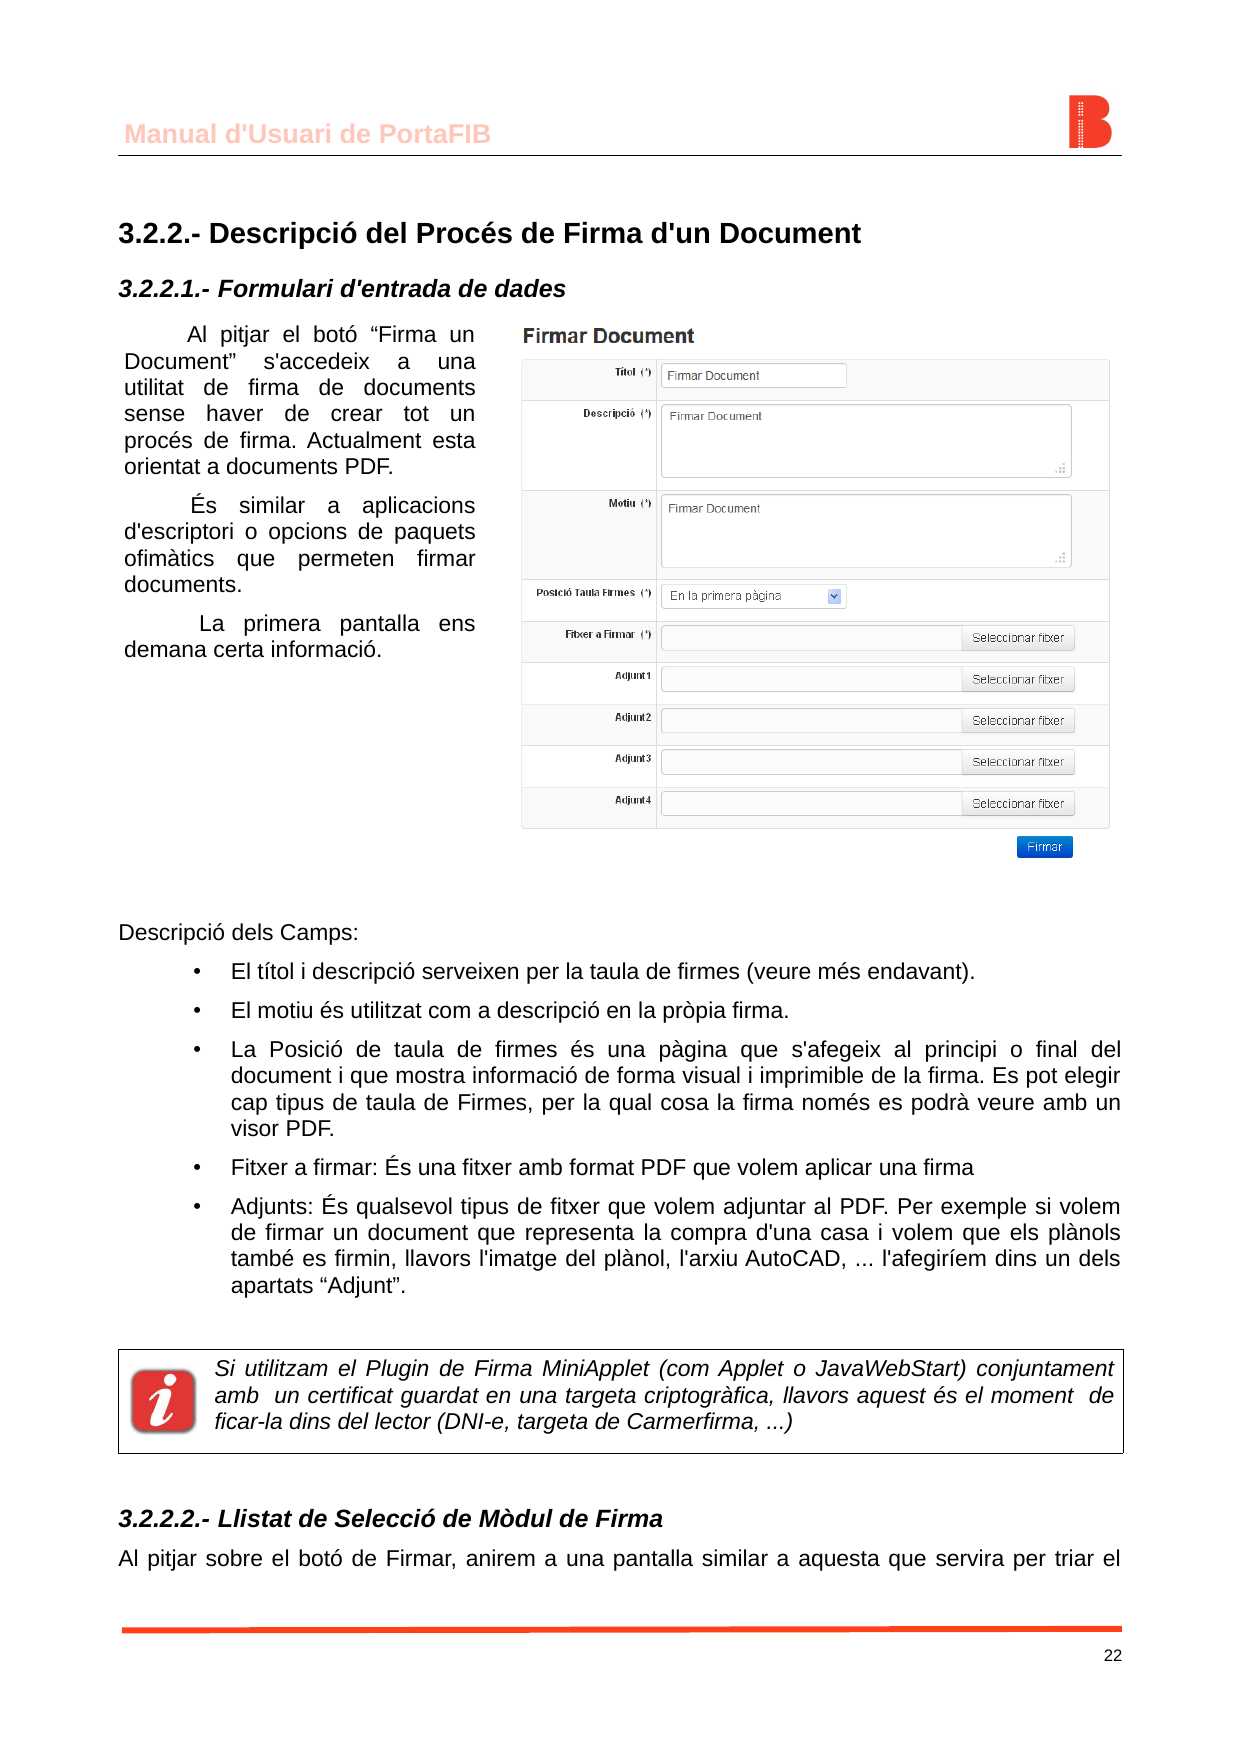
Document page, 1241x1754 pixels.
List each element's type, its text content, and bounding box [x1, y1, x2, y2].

picture [516, 321, 1117, 875]
list La Posició de taula de firmes és una pàgina que s'afegeix al principi o final del document i que mostra informació de forma visual i imprimible de la firma. Es pot elegir cap tipus de taula de Firmes, per la qual cosa la firma només es podrà veure amb un visor PDF. [193, 1036, 1122, 1141]
text Descripció dels Camps: [118, 919, 1122, 946]
picture [1063, 94, 1117, 150]
subtitle Formulari d'entrada de dades [118, 274, 1122, 303]
list El títol i descripció serveixen per la taula de firmes (veure més endavant). [193, 958, 1122, 984]
list Adjunts: És qualsevol tipus de fitxer que volem adjuntar al PDF. Per exemple si volem de firmar un document que representa la compra d'una casa i volem que els plànols també es firmin, llavors l'imatge del plànol, l'arxiu AutoCAD, ... l'afegiríem dins un dels apartats “Adjunt”. [193, 1193, 1122, 1298]
table_header [119, 1350, 209, 1452]
subtitle Descripció del Procés de Firma d'un Document [118, 216, 1122, 249]
subtitle Llistat de Selecció de Mòdul de Firma [118, 1504, 1122, 1533]
list El motiu és utilitzat com a descripció en la pròpia firma. [193, 997, 1122, 1023]
picture [129, 1367, 198, 1435]
table_header Al pitjar el botó “Firma un Document” s'accedeix a una utilitat de firma de documents sense haver de crear tot un procés de firma. Actualment esta orientat a documents PDF. És similar a aplicacions d'escriptori o opcions de paquets ofimàtics que permeten firmar documents. La primera pantalla ens demana certa informació. [118, 316, 481, 880]
table_header [481, 316, 1122, 880]
text Al pitjar sobre el botó de Firmar, anirem a una pantalla similar a aquesta que servira per triar el [118, 1545, 1122, 1572]
list Fitxer a firmar: És una fitxer amb format PDF que volem aplicar una firma [193, 1154, 1122, 1180]
table_header Si utilitzam el Plugin de Firma MiniApplet (com Applet o JavaWebStart) conjuntament amb un certificat guardat en una targeta criptogràfica, llavors aquest és el moment de ficar-la dins del lector (DNI-e, targeta de Carmerfirma, ...) [209, 1350, 1123, 1452]
